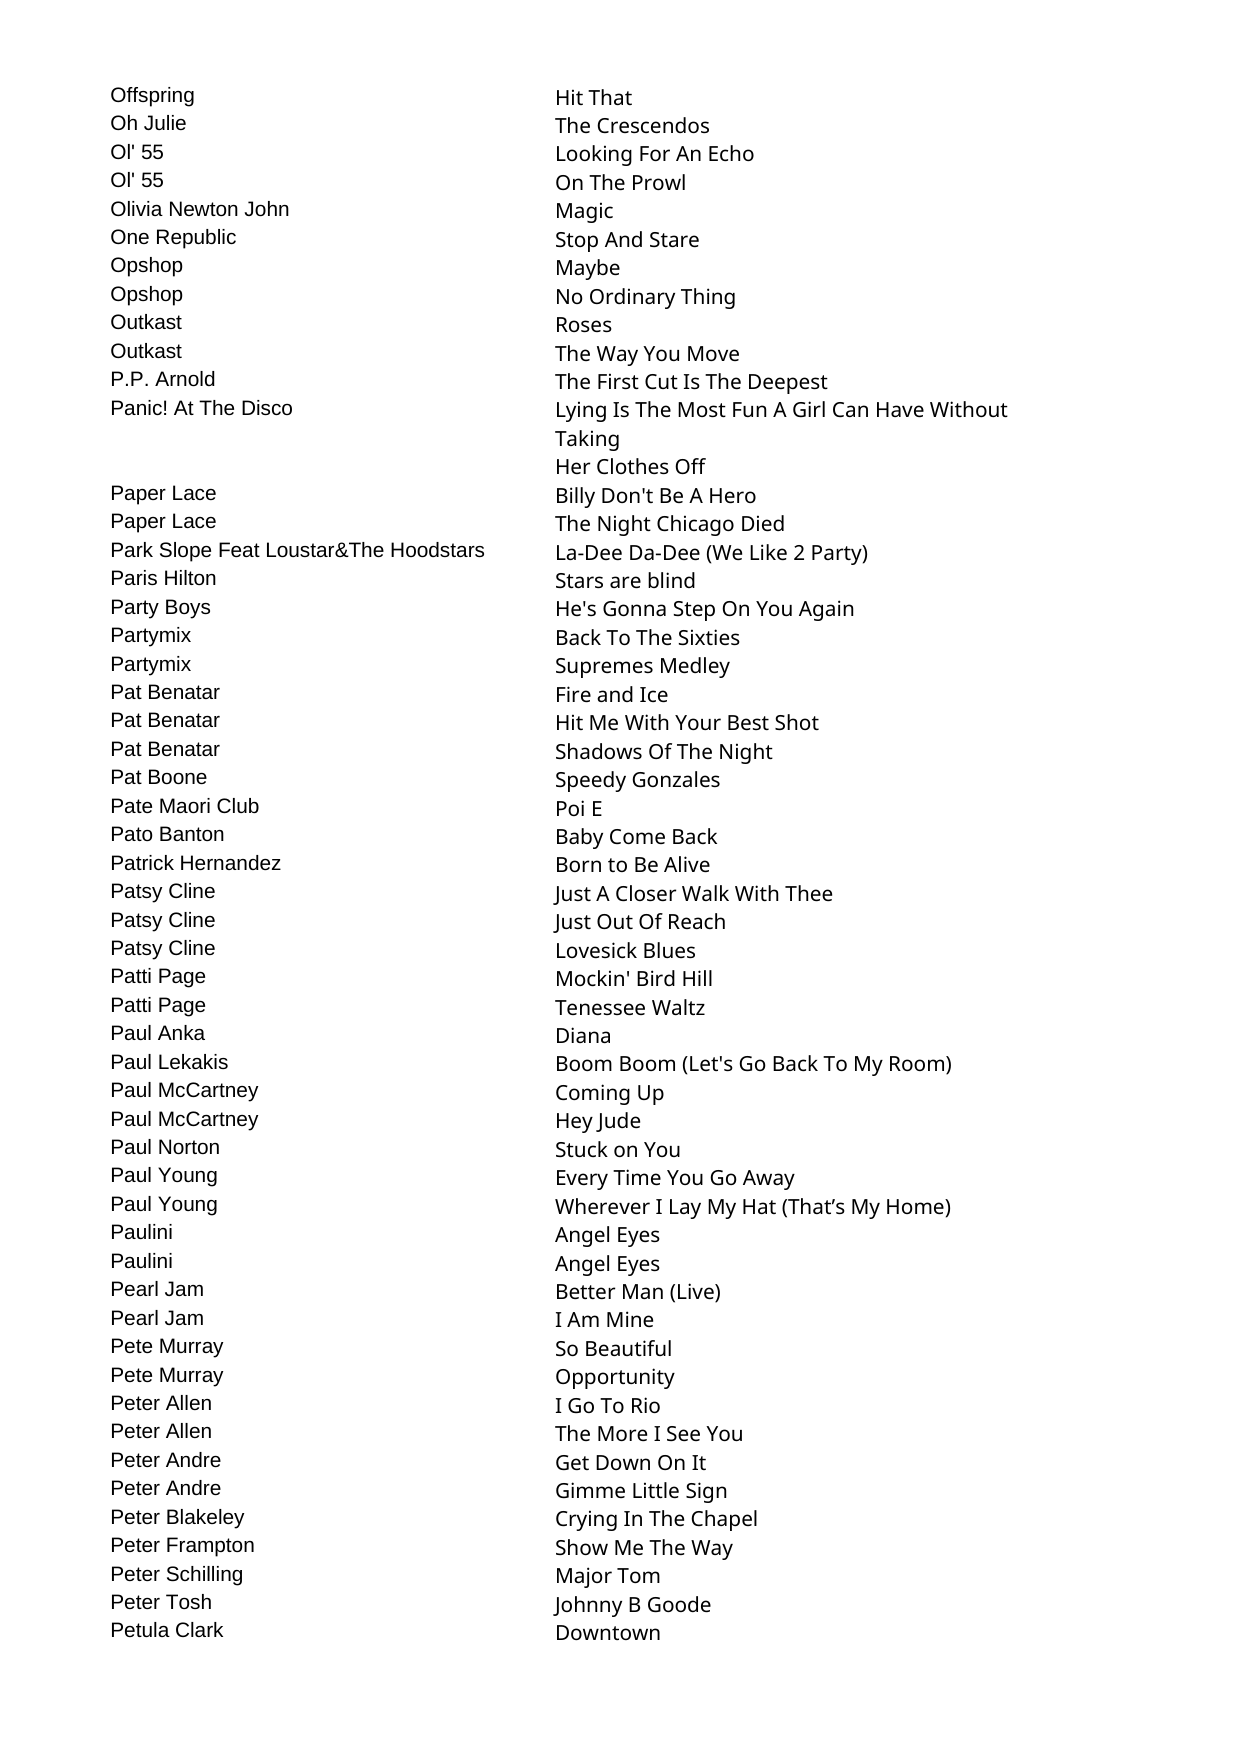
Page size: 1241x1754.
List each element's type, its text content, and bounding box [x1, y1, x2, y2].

table_cell Maybe [544, 253, 1090, 282]
table_cell Stuck on You [544, 1135, 1090, 1163]
table_cell Paul Anka [99, 1021, 543, 1049]
table_cell Angel Eyes [544, 1249, 1090, 1277]
table_cell Pat Boone [99, 765, 543, 794]
table_cell Opshop [99, 282, 543, 310]
table_cell Patsy Cline [99, 908, 543, 936]
table_cell Coming Up [544, 1078, 1090, 1106]
table_cell Stars are blind [544, 566, 1090, 594]
table_cell Poi E [544, 794, 1090, 822]
table_cell Pate Maori Club [99, 794, 543, 822]
table_cell Hey Jude [544, 1106, 1090, 1135]
table_cell Tenessee Waltz [544, 993, 1090, 1021]
table_cell Just Out Of Reach [544, 908, 1090, 936]
table_cell Looking For An Echo [544, 140, 1090, 168]
table_cell Partymix [99, 651, 543, 680]
table_cell The Way You Move [544, 339, 1090, 367]
table_cell Paris Hilton [99, 566, 543, 594]
table_cell Party Boys [99, 595, 543, 623]
table_cell Patrick Hernandez [99, 851, 543, 879]
table_cell Lovesick Blues [544, 936, 1090, 964]
table_cell Major Tom [544, 1561, 1090, 1590]
table_cell Supremes Medley [544, 651, 1090, 680]
table_cell Petula Clark [99, 1618, 543, 1647]
table_cell The First Cut Is The Deepest [544, 367, 1090, 396]
table_cell Ol' 55 [99, 140, 543, 168]
table_cell Hit That [544, 83, 1090, 111]
table_cell Paul McCartney [99, 1078, 543, 1106]
table_cell Paper Lace [99, 509, 543, 538]
table_cell Pato Banton [99, 822, 543, 851]
table_cell Outkast [99, 310, 543, 339]
table_cell Peter Andre [99, 1476, 543, 1504]
table_cell Peter Allen [99, 1419, 543, 1448]
table_cell Born to Be Alive [544, 851, 1090, 879]
table_cell Stop And Stare [544, 225, 1090, 253]
table_cell Back To The Sixties [544, 623, 1090, 651]
table_cell Peter Frampton [99, 1533, 543, 1561]
table_cell Mockin' Bird Hill [544, 964, 1090, 993]
table_cell Paul McCartney [99, 1106, 543, 1135]
table_cell The Night Chicago Died [544, 509, 1090, 538]
table_cell Pete Murray [99, 1363, 543, 1391]
table_cell Peter Schilling [99, 1561, 543, 1590]
table_cell Oh Julie [99, 111, 543, 139]
table_cell Johnny B Goode [544, 1590, 1090, 1618]
table_cell Lying Is The Most Fun A Girl Can Have Without Taking Her Clothes Off [544, 396, 1090, 481]
table_cell Angel Eyes [544, 1220, 1090, 1249]
table_cell Speedy Gonzales [544, 765, 1090, 794]
table_cell Opportunity [544, 1363, 1090, 1391]
table_cell Hit Me With Your Best Shot [544, 708, 1090, 737]
table_cell Ol' 55 [99, 168, 543, 196]
table_cell Peter Blakeley [99, 1505, 543, 1533]
table_cell Patti Page [99, 993, 543, 1021]
table_cell Roses [544, 310, 1090, 339]
table_cell On The Prowl [544, 168, 1090, 196]
table_cell Paulini [99, 1249, 543, 1277]
table_cell Get Down On It [544, 1448, 1090, 1476]
table_cell Pat Benatar [99, 737, 543, 765]
table_cell Paul Young [99, 1163, 543, 1192]
table_cell La-Dee Da-Dee (We Like 2 Party) [544, 538, 1090, 566]
table_cell Pat Benatar [99, 708, 543, 737]
table_cell Patsy Cline [99, 879, 543, 907]
table_cell Wherever I Lay My Hat (That’s My Home) [544, 1192, 1090, 1220]
table_cell Diana [544, 1021, 1090, 1049]
table_cell Peter Allen [99, 1391, 543, 1419]
table_cell So Beautiful [544, 1334, 1090, 1362]
table_cell Paper Lace [99, 481, 543, 509]
table_cell Fire and Ice [544, 680, 1090, 708]
table_cell No Ordinary Thing [544, 282, 1090, 310]
table_cell Patti Page [99, 964, 543, 993]
table_cell Pete Murray [99, 1334, 543, 1362]
table_cell P.P. Arnold [99, 367, 543, 396]
table_cell Shadows Of The Night [544, 737, 1090, 765]
table_cell Billy Don't Be A Hero [544, 481, 1090, 509]
table_cell Crying In The Chapel [544, 1505, 1090, 1533]
table_cell Peter Andre [99, 1448, 543, 1476]
table_cell Just A Closer Walk With Thee [544, 879, 1090, 907]
table_cell Pearl Jam [99, 1306, 543, 1334]
table_cell Opshop [99, 253, 543, 282]
table_cell Pat Benatar [99, 680, 543, 708]
table_cell Boom Boom (Let's Go Back To My Room) [544, 1050, 1090, 1078]
table_cell Paulini [99, 1220, 543, 1249]
table_cell Panic! At The Disco [99, 396, 543, 481]
table_cell Offspring [99, 83, 543, 111]
table_cell Partymix [99, 623, 543, 651]
table_cell The More I See You [544, 1419, 1090, 1448]
table_cell Show Me The Way [544, 1533, 1090, 1561]
table_cell Baby Come Back [544, 822, 1090, 851]
table_cell Peter Tosh [99, 1590, 543, 1618]
table_cell I Go To Rio [544, 1391, 1090, 1419]
table_cell Every Time You Go Away [544, 1163, 1090, 1192]
table_cell He's Gonna Step On You Again [544, 595, 1090, 623]
table_cell Olivia Newton John [99, 196, 543, 225]
table_cell Paul Norton [99, 1135, 543, 1163]
table_cell Gimme Little Sign [544, 1476, 1090, 1504]
table_cell Magic [544, 196, 1090, 225]
table_cell Patsy Cline [99, 936, 543, 964]
table_cell I Am Mine [544, 1306, 1090, 1334]
table_cell Paul Young [99, 1192, 543, 1220]
table_cell Better Man (Live) [544, 1277, 1090, 1306]
table_cell The Crescendos [544, 111, 1090, 139]
table_cell Outkast [99, 339, 543, 367]
table_cell One Republic [99, 225, 543, 253]
table_cell Downtown [544, 1618, 1090, 1647]
table_cell Park Slope Feat Loustar&The Hoodstars [99, 538, 543, 566]
table_cell Pearl Jam [99, 1277, 543, 1306]
table_cell Paul Lekakis [99, 1050, 543, 1078]
